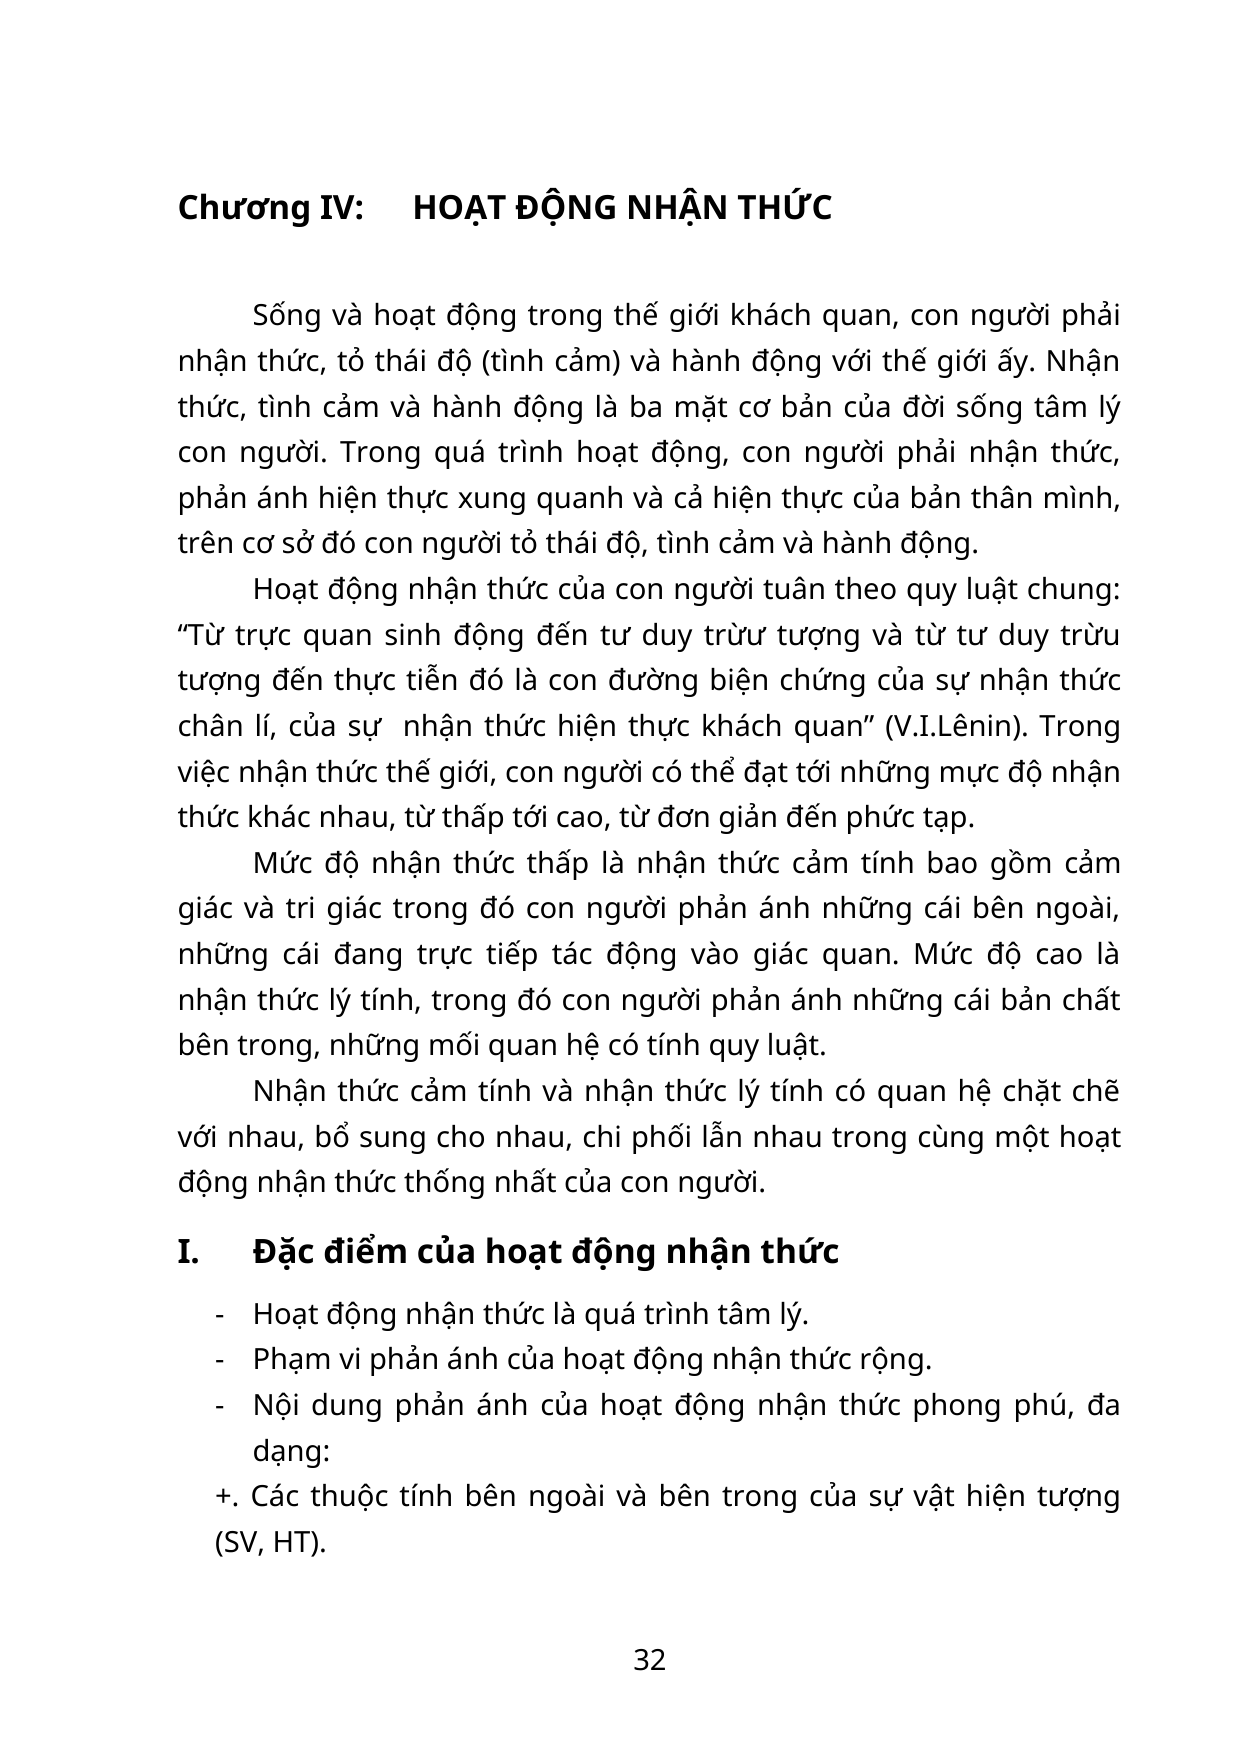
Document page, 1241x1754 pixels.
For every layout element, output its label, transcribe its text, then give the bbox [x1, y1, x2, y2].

list Hoạt động nhận thức là quá trình tâm lý. [215, 1293, 1122, 1333]
list Nội dung phản ánh của hoạt động nhận thức phong phú, đa dạng: [215, 1384, 1122, 1469]
subtitle HOẠT ĐỘNG NHẬN THỨC [177, 183, 1122, 229]
text Mức độ nhận thức thấp là nhận thức cảm tính bao gồm cảm giác và tri giác trong đó con người phản ánh những cái bên ngoài, những cái đang trực tiếp tác động vào giác quan. Mức độ cao là nhận thức lý tính, trong đó con người phản ánh những cái bản chất bên trong, những mối quan hệ có tính quy luật. [177, 842, 1122, 1064]
text Sống và hoạt động trong thế giới khách quan, con người phải nhận thức, tỏ thái độ (tình cảm) và hành động với thế giới ấy. Nhận thức, tình cảm và hành động là ba mặt cơ bản của đời sống tâm lý con người. Trong quá trình hoạt động, con người phải nhận thức, phản ánh hiện thực xung quanh và cả hiện thực của bản thân mình, trên cơ sở đó con người tỏ thái độ, tình cảm và hành động. [177, 295, 1122, 562]
text Nhận thức cảm tính và nhận thức lý tính có quan hệ chặt chẽ với nhau, bổ sung cho nhau, chi phối lẫn nhau trong cùng một hoạt động nhận thức thống nhất của con người. [177, 1070, 1122, 1201]
list Phạm vi phản ánh của hoạt động nhận thức rộng. [215, 1339, 1122, 1378]
subtitle Đặc điểm của hoạt động nhận thức [177, 1228, 1122, 1274]
text Hoạt động nhận thức của con người tuân theo quy luật chung: “Từ trực quan sinh động đến tư duy trừư tượng và từ tư duy trừu tượng đến thực tiễn đó là con đường biện chứng của sự nhận thức chân lí, của sự nhận thức hiện thực khách quan” (V.I.Lênin). Trong việc nhận thức thế giới, con người có thể đạt tới những mực độ nhận thức khác nhau, từ thấp tới cao, từ đơn giản đến phức tạp. [177, 568, 1122, 836]
text +. Các thuộc tính bên ngoài và bên trong của sự vật hiện tượng (SV, HT). [215, 1476, 1122, 1561]
